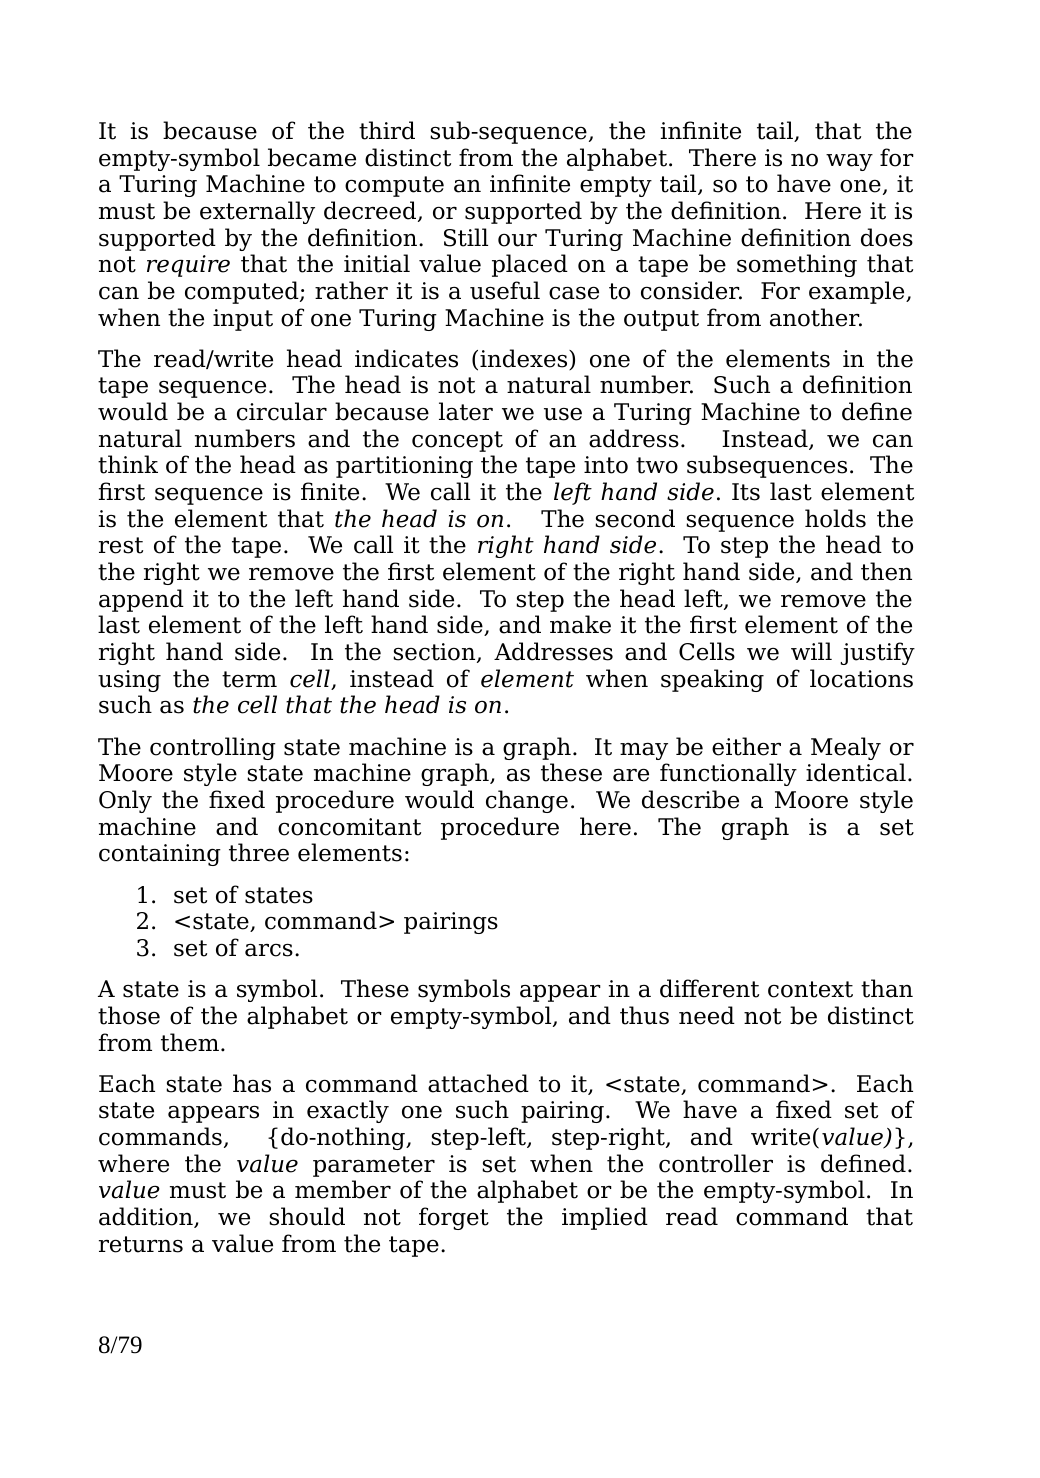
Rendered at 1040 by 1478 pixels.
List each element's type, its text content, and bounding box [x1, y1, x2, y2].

text The read/write head indicates (indexes) one of the elements in the tape sequence. The head is not a natural number. Such a definition would be a circular because later we use a Turing Machine to define natural numbers and the concept of an address. Instead, we can think of the head as partitioning the tape into two subsequences. The first sequence is finite. We call it the left hand side. Its last element is the element that the head is on. The second sequence holds the rest of the tape. We call it the right hand side. To step the head to the right we remove the first element of the right hand side, and then append it to the left hand side. To step the head left, we remove the last element of the left hand side, and make it the first element of the right hand side. In the section, Addresses and Cells we will justify using the term cell, instead of element when speaking of locations such as the cell that the head is on. [98, 346, 914, 719]
text A state is a symbol. These symbols appear in a different context than those of the alphabet or empty-symbol, and thus need not be distinct from them. [98, 976, 914, 1056]
list set of states [135, 882, 914, 908]
list set of arcs. [135, 935, 914, 962]
text It is because of the third sub-sequence, the infinite tail, that the empty-symbol became distinct from the alphabet. There is no way for a Turing Machine to compute an infinite empty tail, so to have one, it must be externally decreed, or supported by the definition. Here it is supported by the definition. Still our Turing Machine definition does not require that the initial value placed on a tape be something that can be computed; rather it is a useful case to consider. For example, when the input of one Turing Machine is the output from another. [98, 118, 914, 331]
text Each state has a command attached to it, <state, command>. Each state appears in exactly one such pairing. We have a fixed set of commands, {do-nothing, step-left, step-right, and write(value)}, where the value parameter is set when the controller is defined. value must be a member of the alphabet or be the empty-symbol. In addition, we should not forget the implied read command that returns a value from the tape. [98, 1071, 914, 1258]
text The controlling state machine is a graph. It may be either a Mealy or Moore style state machine graph, as these are functionally identical. Only the fixed procedure would change. We describe a Moore style machine and concomitant procedure here. The graph is a set containing three elements: [98, 734, 914, 867]
list <state, command> pairings [135, 908, 914, 935]
